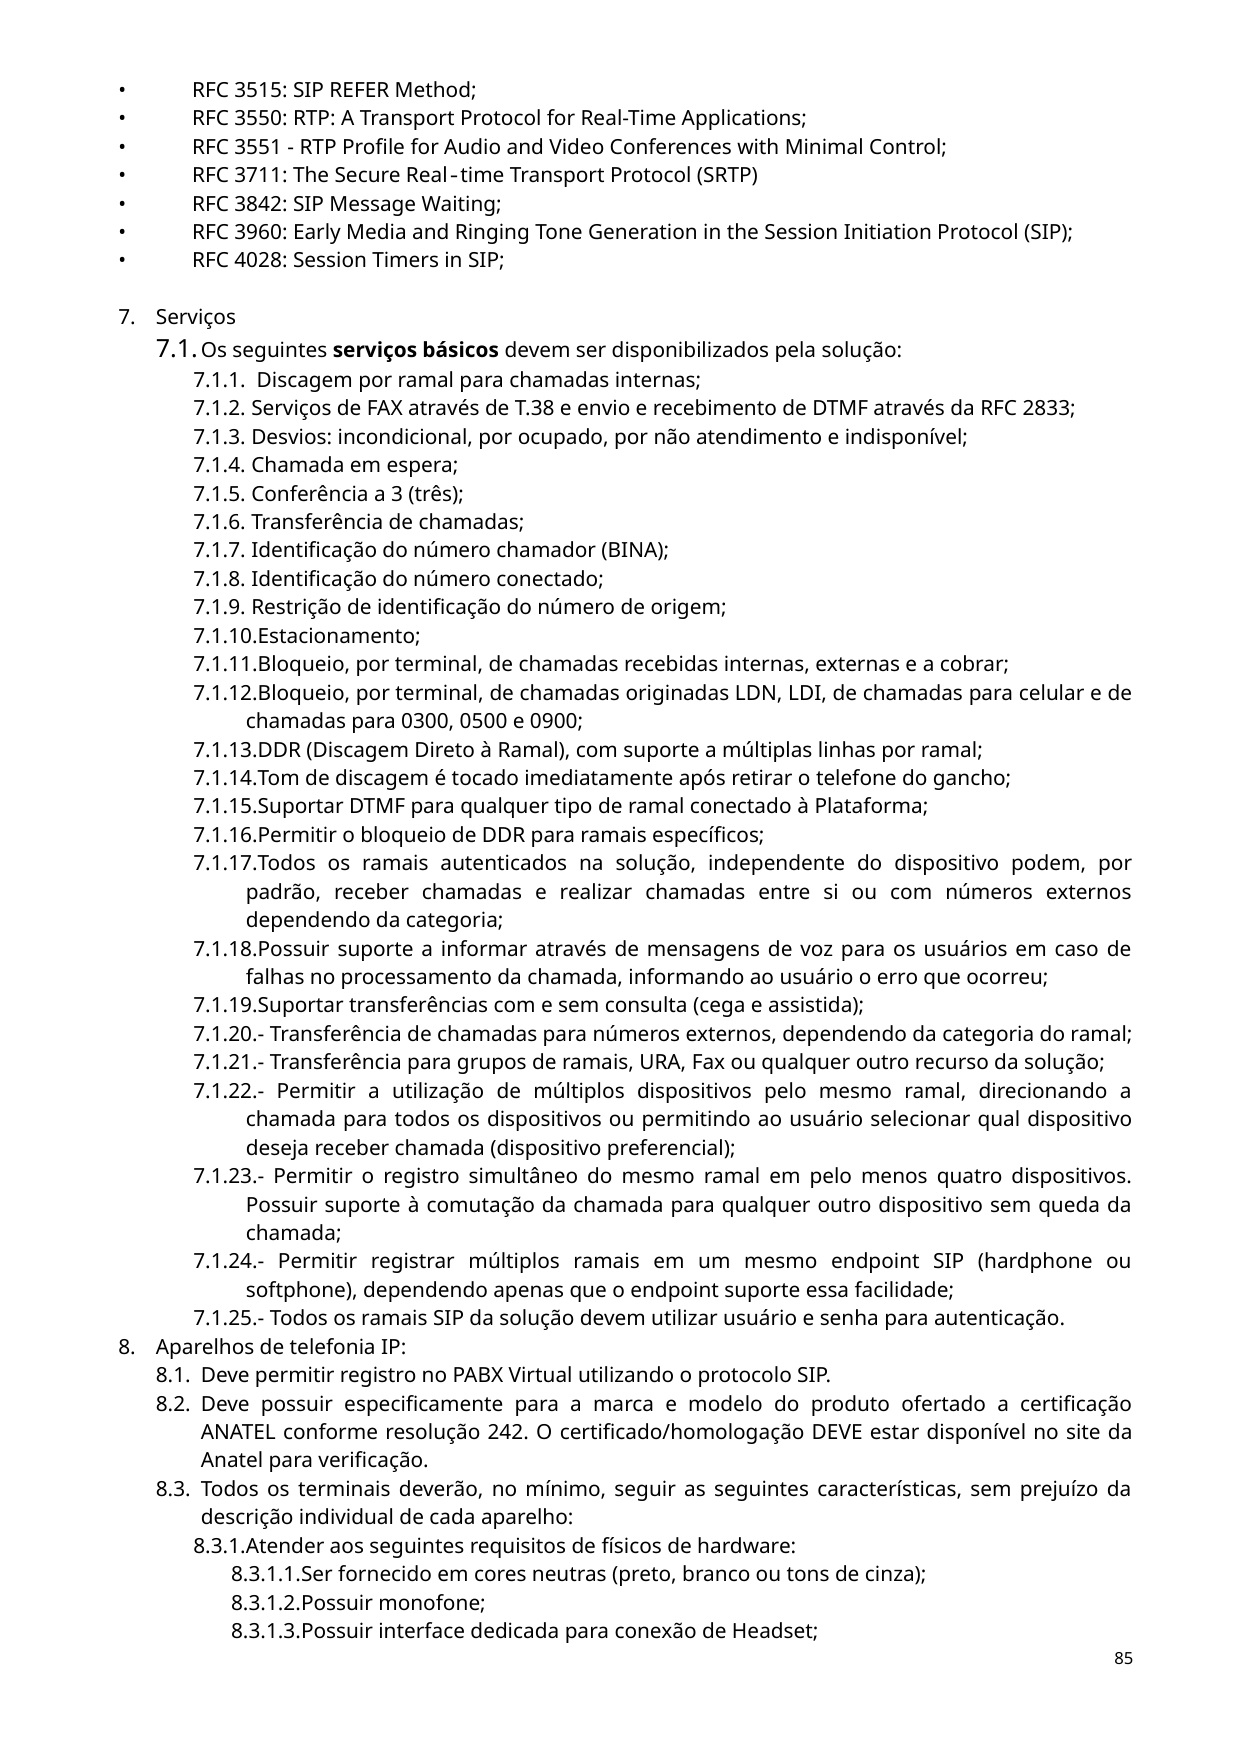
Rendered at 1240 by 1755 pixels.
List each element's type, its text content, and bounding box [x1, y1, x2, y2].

list Todos os ramais autenticados na solução, independente do dispositivo podem, por padrão, receber chamadas e realizar chamadas entre si ou com números externos dependendo da categoria; [193, 848, 1133, 934]
list Possuir interface dedicada para conexão de Headset; [231, 1616, 1133, 1645]
list Estacionamento; [193, 621, 1133, 649]
list Ser fornecido em cores neutras (preto, branco ou tons de cinza); [231, 1559, 1133, 1588]
list - Todos os ramais SIP da solução devem utilizar usuário e senha para autenticação. [193, 1303, 1133, 1332]
list Bloqueio, por terminal, de chamadas originadas LDN, LDI, de chamadas para celular e de chamadas para 0300, 0500 e 0900; [193, 678, 1133, 735]
list DDR (Discagem Direto à Ramal), com suporte a múltiplas linhas por ramal; [193, 735, 1133, 763]
list Deve permitir registro no PABX Virtual utilizando o protocolo SIP. [156, 1360, 1133, 1389]
list Restrição de identificação do número de origem; [193, 592, 1133, 621]
text • RFC 3960: Early Media and Ringing Tone Generation in the Session Initiation Protocol (SIP); [118, 217, 1133, 246]
list Deve possuir especificamente para a marca e modelo do produto ofertado a certificação ANATEL conforme resolução 242. O certificado/homologação DEVE estar disponível no site da Anatel para verificação. [156, 1389, 1133, 1474]
list Possuir suporte a informar através de mensagens de voz para os usuários em caso de falhas no processamento da chamada, informando ao usuário o erro que ocorreu; [193, 934, 1133, 991]
list Todos os terminais deverão, no mínimo, seguir as seguintes características, sem prejuízo da descrição individual de cada aparelho: [156, 1474, 1133, 1531]
list Serviços [118, 302, 1133, 331]
list Discagem por ramal para chamadas internas; [193, 365, 1133, 393]
text • RFC 3842: SIP Message Waiting; [118, 189, 1133, 217]
list Os seguintes serviços básicos devem ser disponibilizados pela solução: [156, 331, 1133, 365]
list Transferência de chamadas; [193, 507, 1133, 536]
list - Transferência para grupos de ramais, URA, Fax ou qualquer outro recurso da solução; [193, 1047, 1133, 1076]
list Possuir monofone; [231, 1588, 1133, 1616]
list Identificação do número chamador (BINA); [193, 536, 1133, 564]
list Suportar DTMF para qualquer tipo de ramal conectado à Plataforma; [193, 792, 1133, 820]
text • RFC 3515: SIP REFER Method; [118, 75, 1133, 103]
list Suportar transferências com e sem consulta (cega e assistida); [193, 991, 1133, 1019]
list Chamada em espera; [193, 450, 1133, 479]
list Atender aos seguintes requisitos de físicos de hardware: [193, 1531, 1133, 1559]
list - Transferência de chamadas para números externos, dependendo da categoria do ramal; [193, 1019, 1133, 1047]
list Bloqueio, por terminal, de chamadas recebidas internas, externas e a cobrar; [193, 649, 1133, 678]
list Identificação do número conectado; [193, 564, 1133, 592]
text • RFC 4028: Session Timers in SIP; [118, 246, 1133, 274]
list - Permitir o registro simultâneo do mesmo ramal em pelo menos quatro dispositivos. Possuir suporte à comutação da chamada para qualquer outro dispositivo sem queda da chamada; [193, 1161, 1133, 1247]
list Desvios: incondicional, por ocupado, por não atendimento e indisponível; [193, 422, 1133, 450]
list - Permitir a utilização de múltiplos dispositivos pelo mesmo ramal, direcionando a chamada para todos os dispositivos ou permitindo ao usuário selecionar qual dispositivo deseja receber chamada (dispositivo preferencial); [193, 1076, 1133, 1161]
list Conferência a 3 (três); [193, 479, 1133, 507]
text • RFC 3711: The Secure Real‐time Transport Protocol (SRTP) [118, 160, 1133, 189]
list Aparelhos de telefonia IP: [118, 1332, 1133, 1360]
list Permitir o bloqueio de DDR para ramais específicos; [193, 820, 1133, 848]
list Tom de discagem é tocado imediatamente após retirar o telefone do gancho; [193, 763, 1133, 792]
text • RFC 3550: RTP: A Transport Protocol for Real-Time Applications; [118, 103, 1133, 132]
text • RFC 3551 - RTP Profile for Audio and Video Conferences with Minimal Control; [118, 132, 1133, 160]
list Serviços de FAX através de T.38 e envio e recebimento de DTMF através da RFC 2833; [193, 393, 1133, 422]
list - Permitir registrar múltiplos ramais em um mesmo endpoint SIP (hardphone ou softphone), dependendo apenas que o endpoint suporte essa facilidade; [193, 1247, 1133, 1303]
